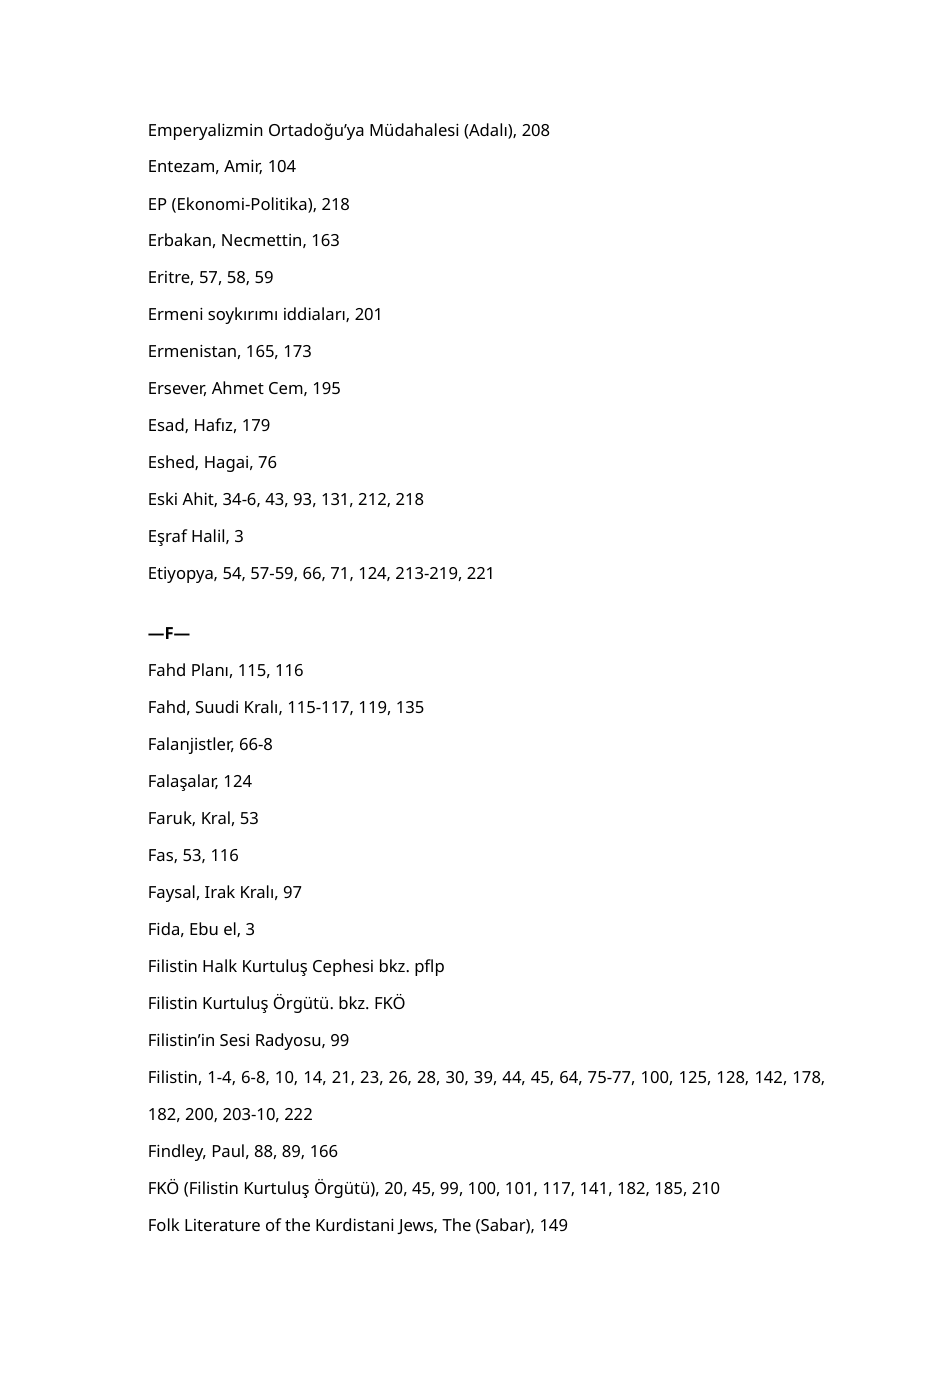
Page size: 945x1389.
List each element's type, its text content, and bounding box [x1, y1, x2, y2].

text Eritre, 57, 58, 59 [148, 266, 827, 303]
text Eski Ahit, 34-6, 43, 93, 131, 212, 218 [148, 488, 827, 525]
text Falanjistler, 66-8 [148, 732, 827, 769]
text Emperyalizmin Ortadoğu’ya Müdahalesi (Adalı), 208 [148, 118, 827, 155]
text Ersever, Ahmet Cem, 195 [148, 377, 827, 414]
text Filistin, 1-4, 6-8, 10, 14, 21, 23, 26, 28, 30, 39, 44, 45, 64, 75-77, 100, 125, 128, 142, 178, 182, 200, 203-10, 222 [148, 1065, 827, 1139]
text Ermeni soykırımı iddiaları, 201 [148, 303, 827, 340]
text Fas, 53, 116 [148, 843, 827, 880]
text Folk Literature of the Kurdistani Jews, The (Sabar), 149 [148, 1213, 827, 1250]
text Etiyopya, 54, 57-59, 66, 71, 124, 213-219, 221 [148, 562, 827, 599]
text Filistin Kurtuluş Örgütü. bkz. FKÖ [148, 991, 827, 1028]
text Faysal, Irak Kralı, 97 [148, 880, 827, 917]
text Fahd, Suudi Kralı, 115-117, 119, 135 [148, 696, 827, 732]
text Fida, Ebu el, 3 [148, 917, 827, 954]
text Ermenistan, 165, 173 [148, 340, 827, 377]
text Fahd Planı, 115, 116 [148, 658, 827, 696]
text Filistin’in Sesi Radyosu, 99 [148, 1028, 827, 1065]
text FKÖ (Filistin Kurtuluş Örgütü), 20, 45, 99, 100, 101, 117, 141, 182, 185, 210 [148, 1176, 827, 1213]
text Filistin Halk Kurtuluş Cephesi bkz. pflp [148, 954, 827, 991]
text Esad, Hafız, 179 [148, 414, 827, 451]
text Erbakan, Necmettin, 163 [148, 229, 827, 266]
text Findley, Paul, 88, 89, 166 [148, 1139, 827, 1176]
text EP (Ekonomi-Politika), 218 [148, 192, 827, 229]
text Eşraf Halil, 3 [148, 525, 827, 562]
text Entezam, Amir, 104 [148, 155, 827, 192]
text —F— [148, 622, 827, 658]
text Eshed, Hagai, 76 [148, 451, 827, 488]
text Faruk, Kral, 53 [148, 806, 827, 843]
text Falaşalar, 124 [148, 769, 827, 806]
